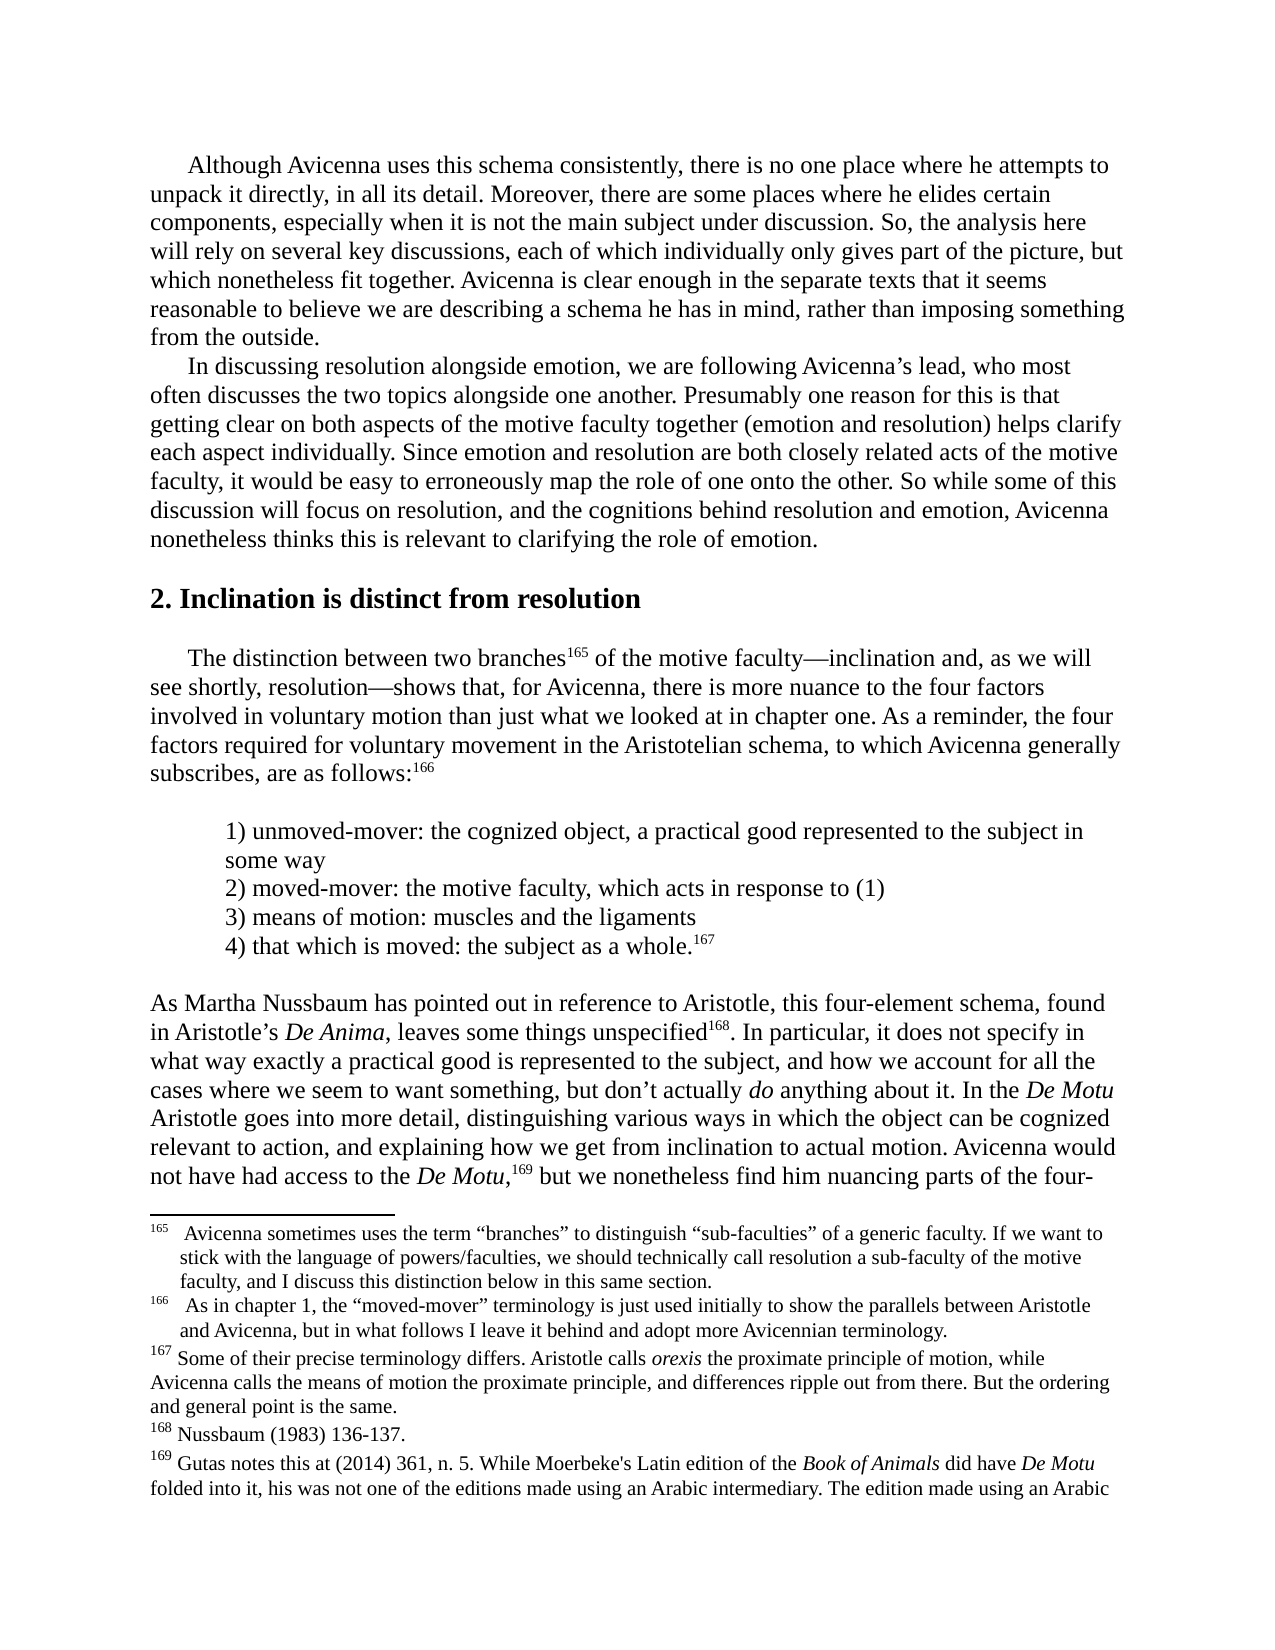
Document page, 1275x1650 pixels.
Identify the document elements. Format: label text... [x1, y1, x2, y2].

text The distinction between two branches of the motive faculty—inclination and, as we will see shortly, resolution—shows that, for Avicenna, there is more nuance to the four factors involved in voluntary motion than just what we looked at in chapter one. As a reminder, the four factors required for voluntary movement in the Aristotelian schema, to which Avicenna generally subscribes, are as follows: [150, 643, 1125, 787]
text Gutas notes this at (2014) 361, n. 5. While Moerbeke's Latin edition of the Book of Animals did have De Motu folded into it, his was not one of the editions made using an Arabic intermediary. The edition made using an Arabic [150, 1447, 1125, 1500]
text 2) moved-mover: the motive faculty, which acts in response to (1) [225, 873, 1125, 902]
subtitle 2. Inclination is distinct from resolution [150, 581, 1125, 615]
text 3) means of motion: muscles and the ligaments [225, 902, 1125, 931]
text 1) unmoved-mover: the cognized object, a practical good represented to the subject in some way [225, 816, 1125, 873]
text Although Avicenna uses this schema consistently, there is no one place where he attempts to unpack it directly, in all its detail. Moreover, there are some places where he elides certain components, especially when it is not the main subject under discussion. So, the analysis here will rely on several key discussions, each of which individually only gives part of the picture, but which nonetheless fit together. Avicenna is clear enough in the separate texts that it seems reasonable to believe we are describing a schema he has in mind, rather than imposing something from the outside. [150, 150, 1125, 351]
text 4) that which is moved: the subject as a whole. [225, 931, 1125, 960]
text As in chapter 1, the “moved-mover” terminology is just used initially to show the parallels between Aristotle and Avicenna, but in what follows I leave it behind and adopt more Avicennian terminology. [150, 1293, 1125, 1342]
text In discussing resolution alongside emotion, we are following Avicenna’s lead, who most often discusses the two topics alongside one another. Presumably one reason for this is that getting clear on both aspects of the motive faculty together (emotion and resolution) helps clarify each aspect individually. Since emotion and resolution are both closely related acts of the motive faculty, it would be easy to erroneously map the role of one onto the other. So while some of this discussion will focus on resolution, and the cognitions behind resolution and emotion, Avicenna nonetheless thinks this is relevant to clarifying the role of emotion. [150, 351, 1125, 552]
text Some of their precise terminology differs. Aristotle calls orexis the proximate principle of motion, while Avicenna calls the means of motion the proximate principle, and differences ripple out from there. But the ordering and general point is the same. [150, 1342, 1125, 1418]
text As Martha Nussbaum has pointed out in reference to Aristotle, this four-element schema, found in Aristotle’s De Anima, leaves some things unspecified. In particular, it does not specify in what way exactly a practical good is represented to the subject, and how we account for all the cases where we seem to want something, but don’t actually do anything about it. In the De Motu Aristotle goes into more detail, distinguishing various ways in which the object can be cognized relevant to action, and explaining how we get from inclination to actual motion. Avicenna would not have had access to the De Motu, but we nonetheless find him nuancing parts of the four- [150, 988, 1125, 1190]
text Avicenna sometimes uses the term “branches” to distinguish “sub-faculties” of a generic faculty. If we want to stick with the language of powers/faculties, we should technically call resolution a sub-faculty of the motive faculty, and I discuss this distinction below in this same section. [150, 1221, 1125, 1293]
text Nussbaum (1983) 136-137. [150, 1418, 1125, 1447]
